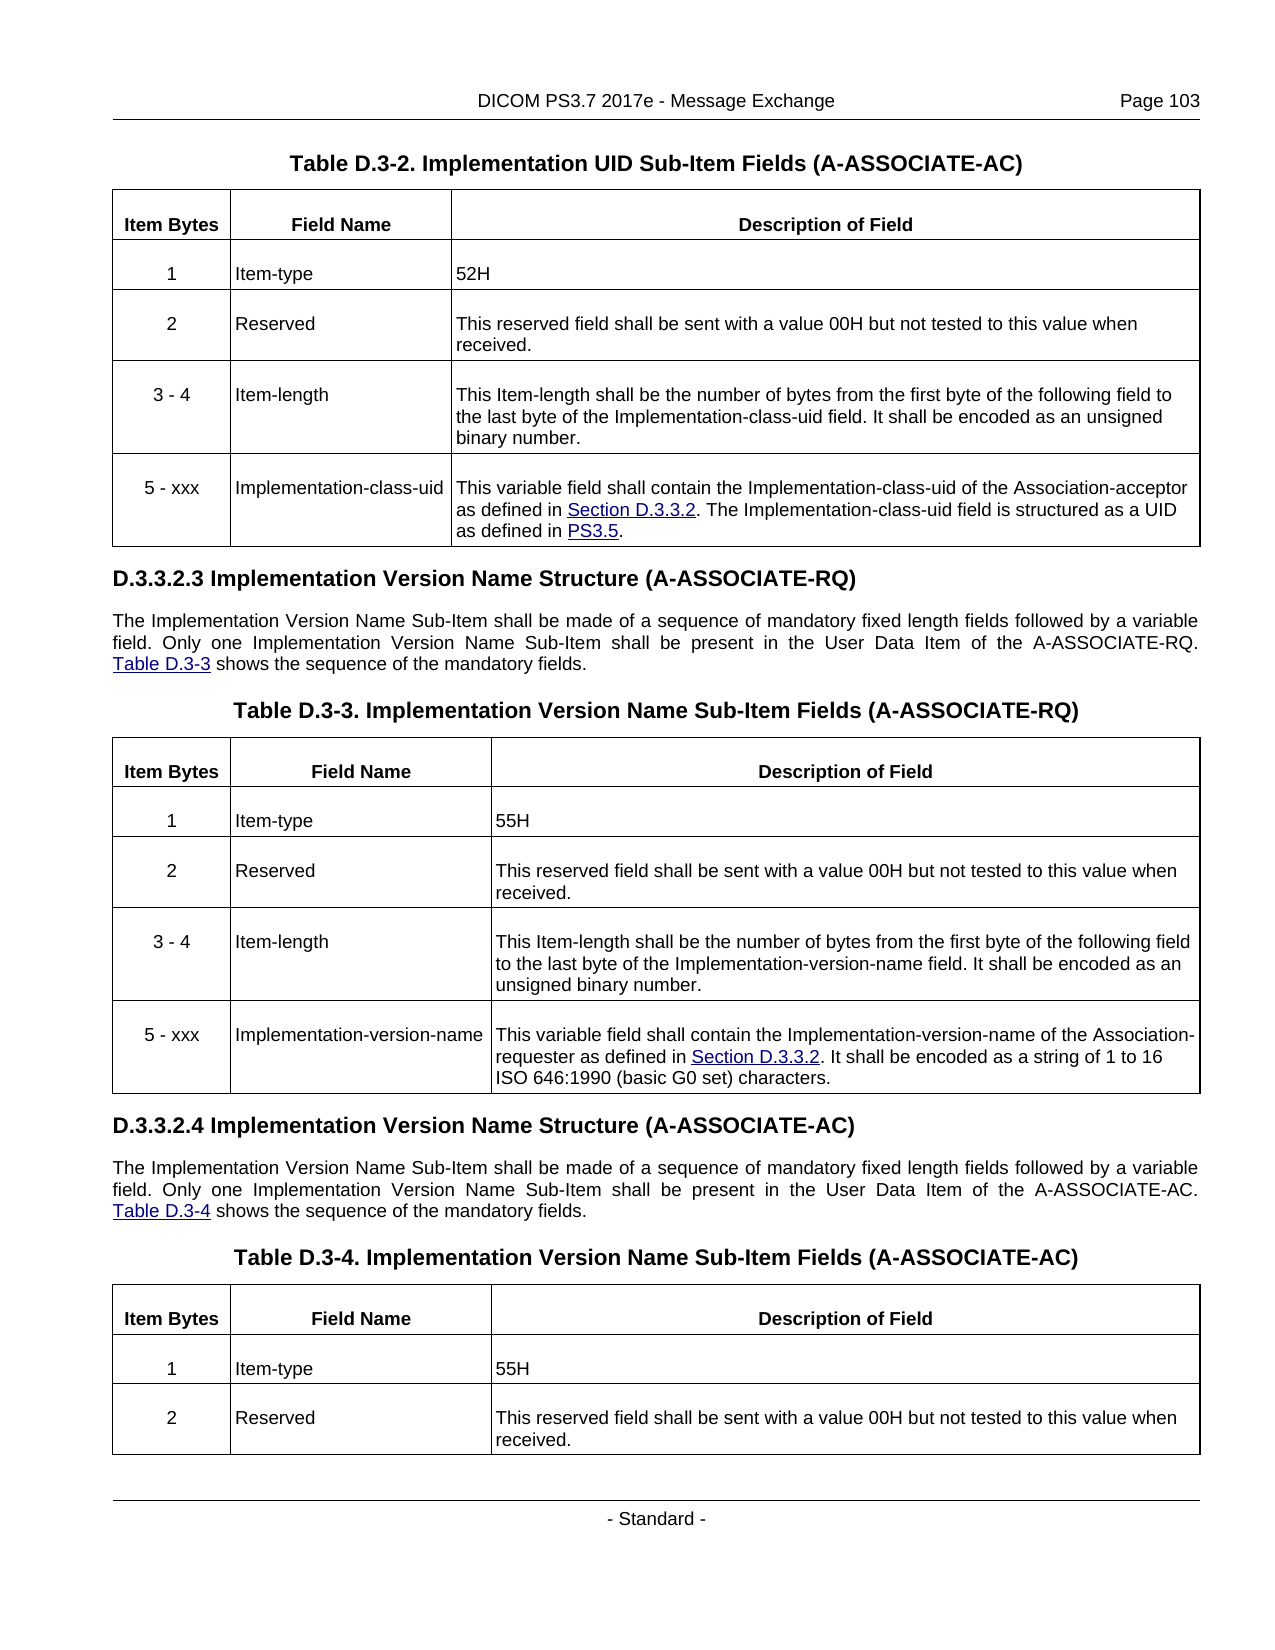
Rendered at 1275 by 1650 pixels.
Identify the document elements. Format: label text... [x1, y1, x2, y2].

table_cell Item-length [231, 361, 451, 453]
text The Implementation Version Name Sub-Item shall be made of a sequence of mandatory fixed length fields followed by a variable field. Only one Implementation Version Name Sub-Item shall be present in the User Data Item of the A-ASSOCIATE-AC. Table D.3-4 shows the sequence of the mandatory fields. [112, 1157, 1200, 1222]
table_cell 5 - xxx [113, 454, 230, 546]
text Table D.3-2. Implementation UID Sub-Item Fields (A-ASSOCIATE-AC) [112, 150, 1200, 176]
table_cell This Item-length shall be the number of bytes from the first byte of the following field to the last byte of the Implementation-version-name field. It shall be encoded as an unsigned binary number. [492, 908, 1199, 1000]
table_cell This reserved field shall be sent with a value 00H but not tested to this value when received. [492, 1384, 1199, 1454]
table_cell This Item-length shall be the number of bytes from the first byte of the following field to the last byte of the Implementation-class-uid field. It shall be encoded as an unsigned binary number. [452, 361, 1199, 453]
table_cell Item-type [231, 787, 491, 836]
table_cell Implementation-version-name [231, 1001, 491, 1093]
table_header Field Name [231, 1285, 491, 1333]
table_header Field Name [231, 190, 451, 239]
table_header Item Bytes [113, 190, 230, 239]
table_cell 1 [113, 1335, 230, 1383]
table_header Item Bytes [113, 1285, 230, 1333]
table_cell 3 - 4 [113, 908, 230, 1000]
table_header Field Name [231, 738, 491, 786]
table_cell Reserved [231, 290, 451, 360]
table_cell 3 - 4 [113, 361, 230, 453]
table_header Description of Field [452, 190, 1199, 239]
table_cell Reserved [231, 837, 491, 907]
text D.3.3.2.4 Implementation Version Name Structure (A-ASSOCIATE-AC) [112, 1113, 1200, 1138]
table_cell 55H [492, 787, 1199, 836]
table_cell 2 [113, 290, 230, 360]
table_cell 2 [113, 1384, 230, 1454]
table_cell This variable field shall contain the Implementation-version-name of the Association-requester as defined in Section D.3.3.2. It shall be encoded as a string of 1 to 16 ISO 646:1990 (basic G0 set) characters. [492, 1001, 1199, 1093]
table_cell This reserved field shall be sent with a value 00H but not tested to this value when received. [492, 837, 1199, 907]
table_cell This variable field shall contain the Implementation-class-uid of the Association-acceptor as defined in Section D.3.3.2. The Implementation-class-uid field is structured as a UID as defined in PS3.5. [452, 454, 1199, 546]
table_cell 55H [492, 1335, 1199, 1383]
table_cell 1 [113, 787, 230, 836]
table_cell Implementation-class-uid [231, 454, 451, 546]
text Table D.3-4. Implementation Version Name Sub-Item Fields (A-ASSOCIATE-AC) [112, 1244, 1200, 1270]
table_cell 5 - xxx [113, 1001, 230, 1093]
table_cell 2 [113, 837, 230, 907]
table_cell Reserved [231, 1384, 491, 1454]
table_cell 1 [113, 240, 230, 289]
text The Implementation Version Name Sub-Item shall be made of a sequence of mandatory fixed length fields followed by a variable field. Only one Implementation Version Name Sub-Item shall be present in the User Data Item of the A-ASSOCIATE-RQ. Table D.3-3 shows the sequence of the mandatory fields. [112, 610, 1200, 675]
table_cell Item-type [231, 1335, 491, 1383]
table_cell Item-type [231, 240, 451, 289]
table_cell This reserved field shall be sent with a value 00H but not tested to this value when received. [452, 290, 1199, 360]
table_cell Item-length [231, 908, 491, 1000]
text Table D.3-3. Implementation Version Name Sub-Item Fields (A-ASSOCIATE-RQ) [112, 697, 1200, 723]
table_header Item Bytes [113, 738, 230, 786]
table_header Description of Field [492, 738, 1199, 786]
text D.3.3.2.3 Implementation Version Name Structure (A-ASSOCIATE-RQ) [112, 565, 1200, 591]
table_header Description of Field [492, 1285, 1199, 1333]
table_cell 52H [452, 240, 1199, 289]
